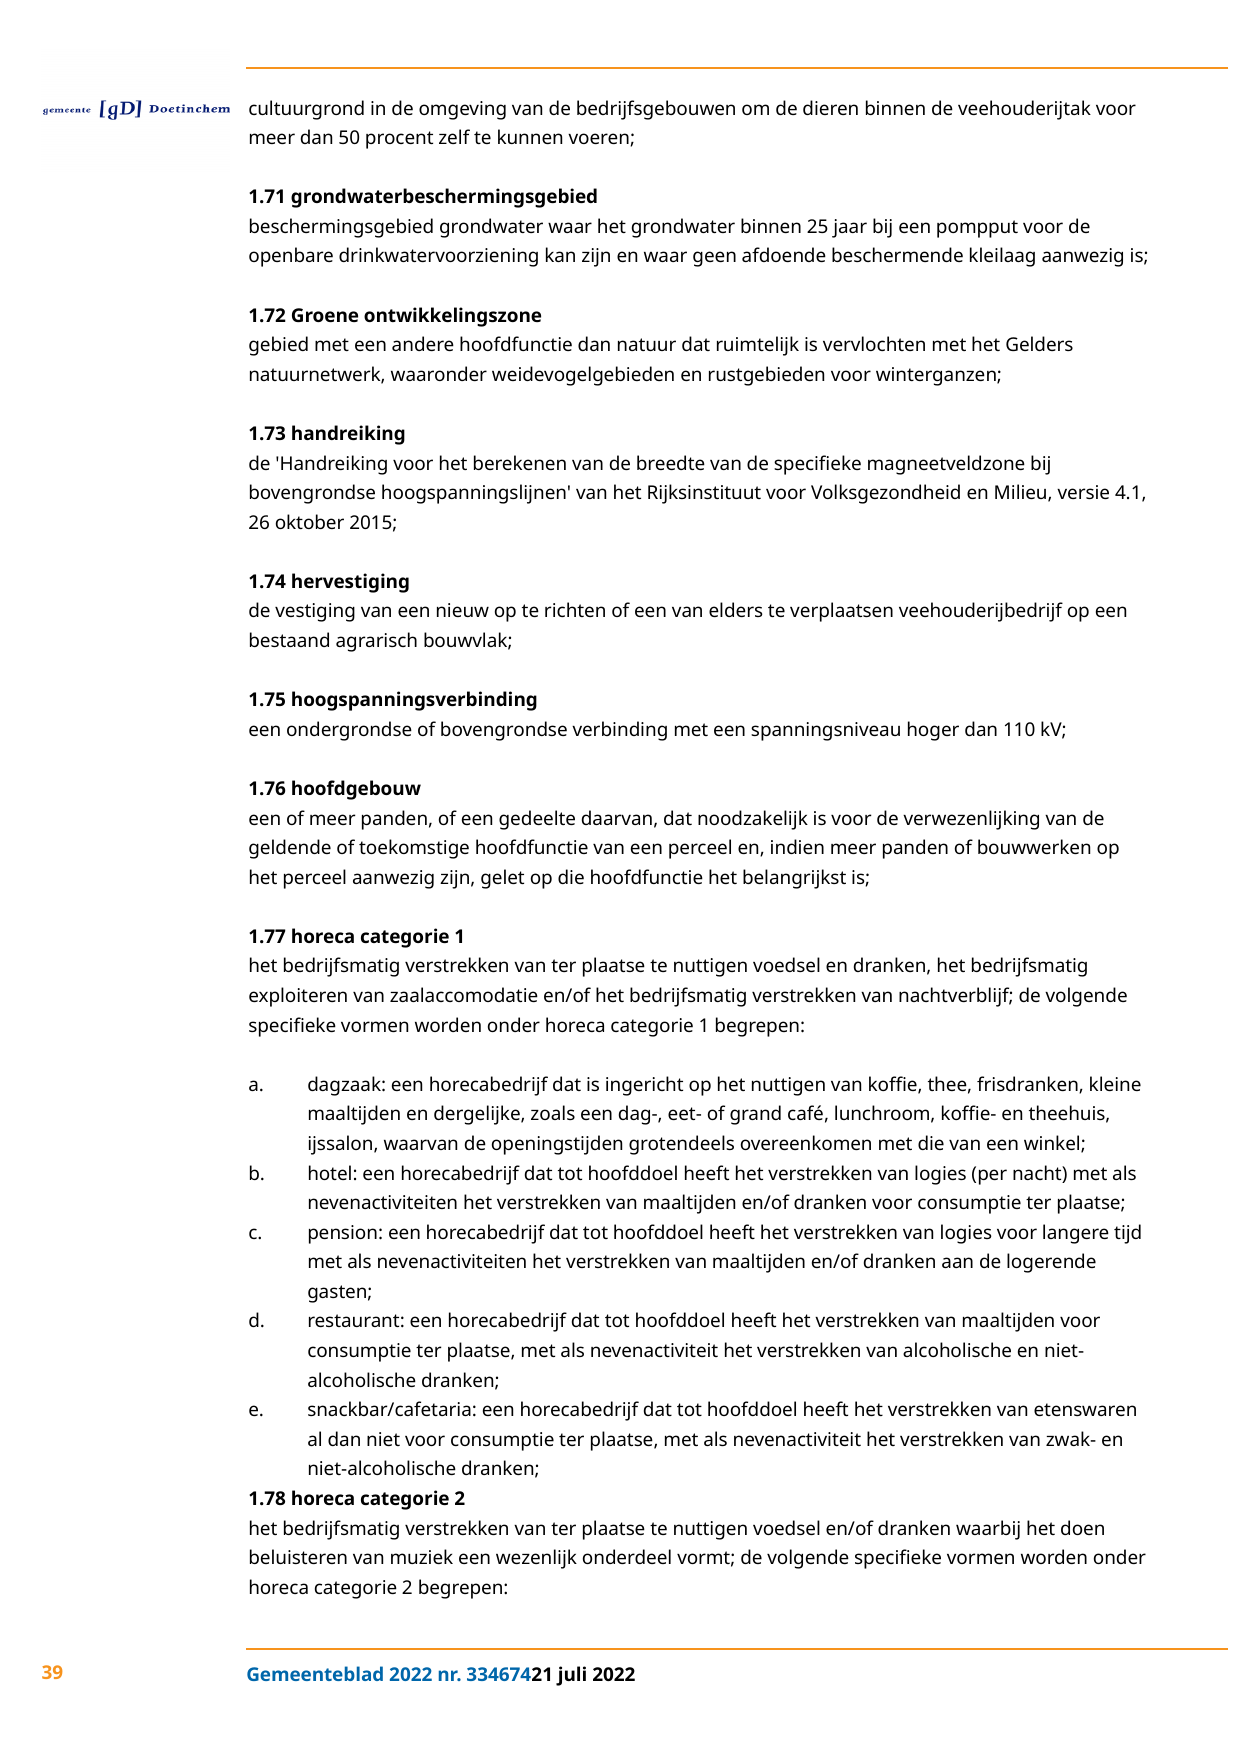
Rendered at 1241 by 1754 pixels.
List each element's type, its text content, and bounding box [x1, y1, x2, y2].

picture [41, 47, 231, 172]
text een of meer panden, of een gedeelte daarvan, dat noodzakelijk is voor de verwezenlijking van de geldende of toekomstige hoofdfunctie van een perceel en, indien meer panden of bouwwerken op het perceel aanwezig zijn, gelet op die hoofdfunctie het belangrijkst is; [248, 805, 1152, 890]
text 1.75 hoogspanningsverbinding [248, 686, 1152, 712]
text cultuurgrond in de omgeving van de bedrijfsgebouwen om de dieren binnen de veehouderijtak voor meer dan 50 procent zelf te kunnen voeren; [248, 95, 1152, 150]
list snackbar/cafetaria: een horecabedrijf dat tot hoofddoel heeft het verstrekken van etenswaren al dan niet voor consumptie ter plaatse, met als nevenactiviteit het verstrekken van zwak- en niet-alcoholische dranken; [248, 1396, 1152, 1481]
list hotel: een horecabedrijf dat tot hoofddoel heeft het verstrekken van logies (per nacht) met als nevenactiviteiten het verstrekken van maaltijden en/of dranken voor consumptie ter plaatse; [248, 1160, 1152, 1215]
text 1.74 hervestiging [248, 568, 1152, 594]
text beschermingsgebied grondwater waar het grondwater binnen 25 jaar bij een pompput voor de openbare drinkwatervoorziening kan zijn en waar geen afdoende beschermende kleilaag aanwezig is; [248, 213, 1152, 268]
text het bedrijfsmatig verstrekken van ter plaatse te nuttigen voedsel en/of dranken waarbij het doen beluisteren van muziek een wezenlijk onderdeel vormt; de volgende specifieke vormen worden onder horeca categorie 2 begrepen: [248, 1515, 1152, 1600]
text een ondergrondse of bovengrondse verbinding met een spanningsniveau hoger dan 110 kV; [248, 716, 1152, 742]
text 1.71 grondwaterbeschermingsgebied [248, 183, 1152, 209]
text het bedrijfsmatig verstrekken van ter plaatse te nuttigen voedsel en dranken, het bedrijfsmatig exploiteren van zaalaccomodatie en/of het bedrijfsmatig verstrekken van nachtverblijf; de volgende specifieke vormen worden onder horeca categorie 1 begrepen: [248, 953, 1152, 1038]
text 1.72 Groene ontwikkelingszone [248, 302, 1152, 328]
list dagzaak: een horecabedrijf dat is ingericht op het nuttigen van koffie, thee, frisdranken, kleine maaltijden en dergelijke, zoals een dag-, eet- of grand café, lunchroom, koffie- en theehuis, ijssalon, waarvan de openingstijden grotendeels overeenkomen met die van een winkel; [248, 1071, 1152, 1156]
text de 'Handreiking voor het berekenen van de breedte van de specifieke magneetveldzone bij bovengrondse hoogspanningslijnen' van het Rijksinstituut voor Volksgezondheid en Milieu, versie 4.1, 26 oktober 2015; [248, 450, 1152, 535]
text gebied met een andere hoofdfunctie dan natuur dat ruimtelijk is vervlochten met het Gelders natuurnetwerk, waaronder weidevogelgebieden en rustgebieden voor winterganzen; [248, 331, 1152, 387]
text de vestiging van een nieuw op te richten of een van elders te verplaatsen veehouderijbedrijf op een bestaand agrarisch bouwvlak; [248, 598, 1152, 653]
list restaurant: een horecabedrijf dat tot hoofddoel heeft het verstrekken van maaltijden voor consumptie ter plaatse, met als nevenactiviteit het verstrekken van alcoholische en niet-alcoholische dranken; [248, 1308, 1152, 1393]
text 1.77 horeca categorie 1 [248, 923, 1152, 949]
text 1.76 hoofdgebouw [248, 775, 1152, 801]
list pension: een horecabedrijf dat tot hoofddoel heeft het verstrekken van logies voor langere tijd met als nevenactiviteiten het verstrekken van maaltijden en/of dranken aan de logerende gasten; [248, 1219, 1152, 1304]
text 1.73 handreiking [248, 420, 1152, 446]
text 1.78 horeca categorie 2 [248, 1485, 1152, 1511]
